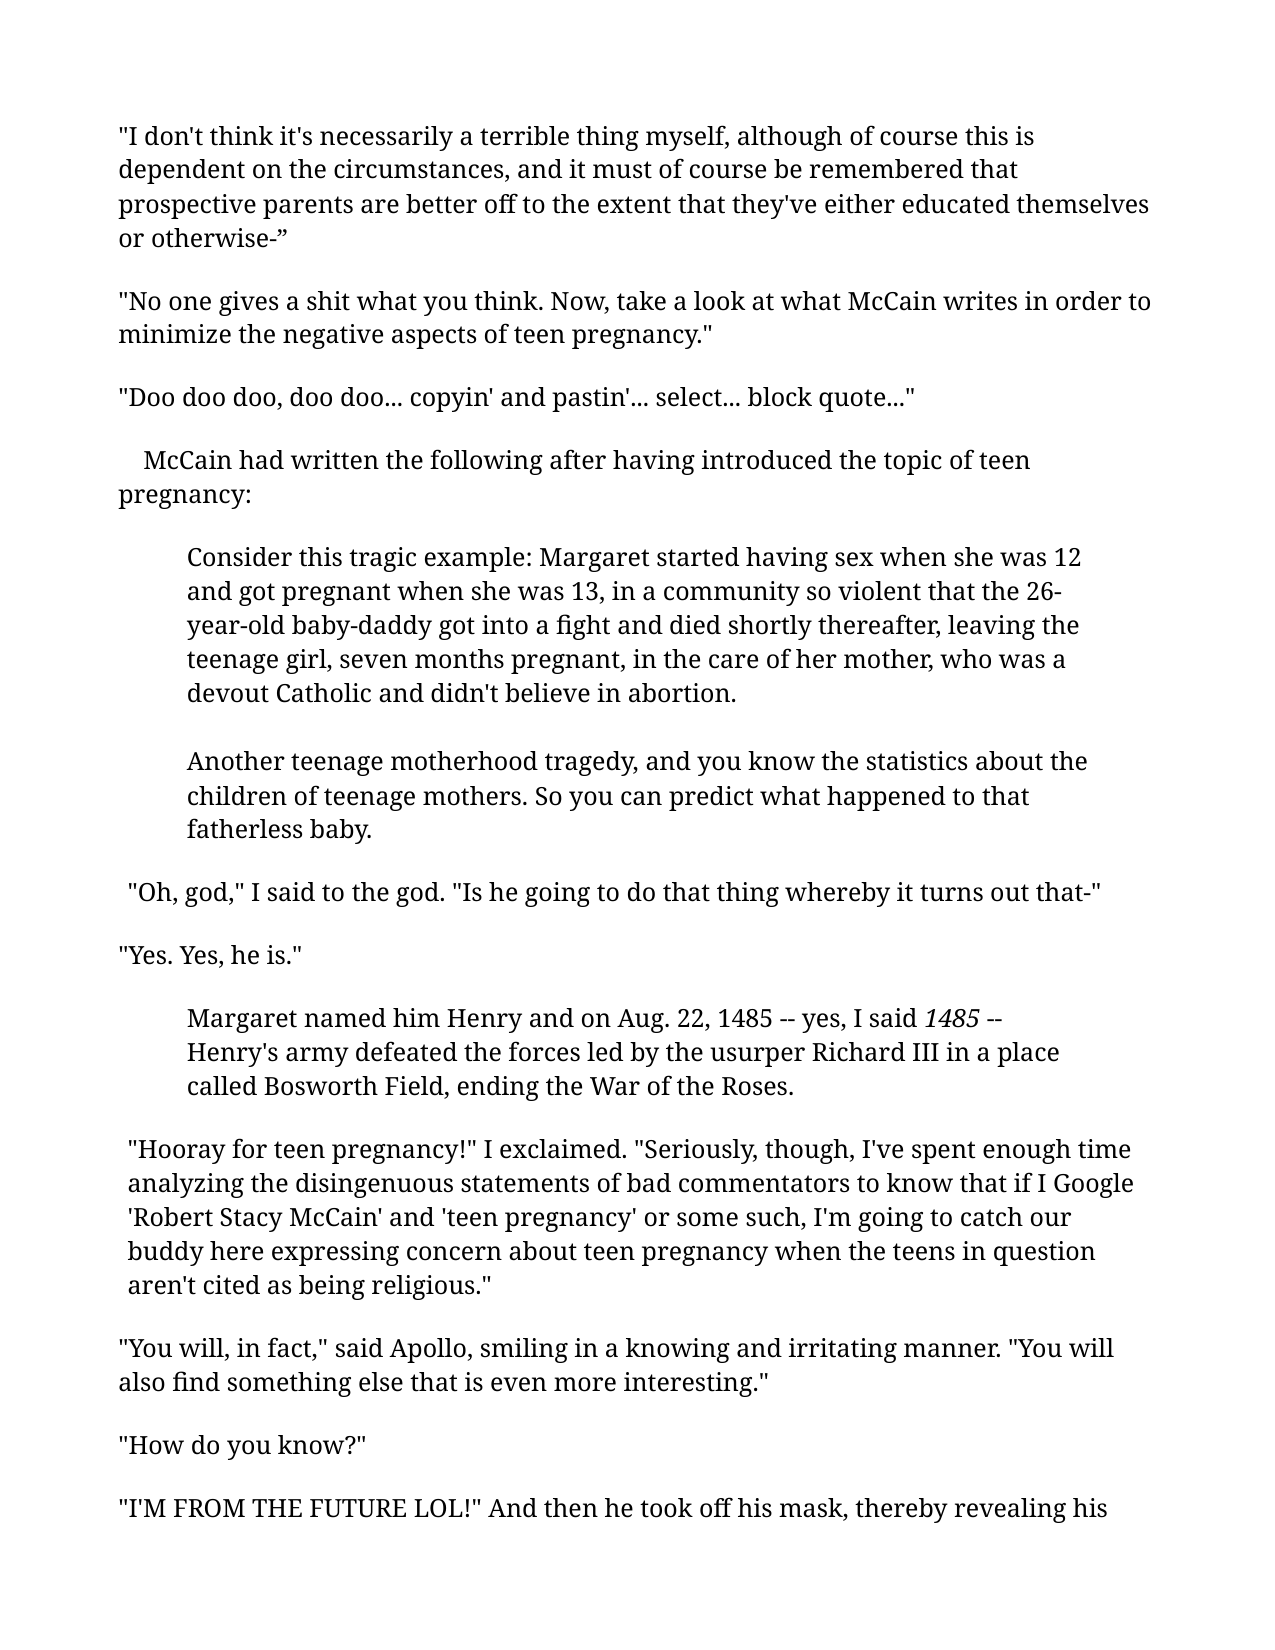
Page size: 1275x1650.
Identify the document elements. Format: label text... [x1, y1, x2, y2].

text "Doo doo doo, doo doo... copyin' and pastin'... select... block quote..." [118, 380, 1157, 414]
text "You will, in fact," said Apollo, smiling in a knowing and irritating manner. "You will also find something else that is even more interesting." [118, 1331, 1157, 1399]
text "No one gives a shit what you think. Now, take a look at what McCain writes in order to minimize the negative aspects of teen pregnancy." [118, 283, 1157, 351]
text "I'M FROM THE FUTURE LOL!" And then he took off his mask, thereby revealing his [118, 1490, 1157, 1524]
text "I don't think it's necessarily a terrible thing myself, although of course this is dependent on the circumstances, and it must of course be remembered that prospective parents are better off to the extent that they've either educated themselves or otherwise-” [118, 118, 1157, 254]
text "Hooray for teen pregnancy!" I exclaimed. "Seriously, though, I've spent enough time analyzing the disingenuous statements of bad commentators to know that if I Google 'Robert Stacy McCain' and 'teen pregnancy' or some such, I'm going to catch our buddy here expressing concern about teen pregnancy when the teens in question aren't cited as being religious." [127, 1132, 1147, 1302]
text "Yes. Yes, he is." [118, 938, 1157, 972]
text McCain had written the following after having introduced the topic of teen pregnancy: [118, 443, 1157, 511]
text "How do you know?" [118, 1427, 1157, 1462]
text Margaret named him Henry and on Aug. 22, 1485 -- yes, I said 1485 -- Henry's army defeated the forces led by the usurper Richard III in a place called Bosworth Field, ending the War of the Roses. [187, 1001, 1088, 1103]
text Consider this tragic example: Margaret started having sex when she was 12 and got pregnant when she was 13, in a community so violent that the 26-year-old baby-daddy got into a fight and died shortly thereafter, leaving the teenage girl, seven months pregnant, in the care of her mother, who was a devout Catholic and didn't believe in abortion. Another teenage motherhood tragedy, and you know the statistics about the children of teenage mothers. So you can predict what happened to that fatherless baby. [187, 540, 1088, 846]
text "Oh, god," I said to the god. "Is he going to do that thing whereby it turns out that-" [127, 875, 1147, 909]
